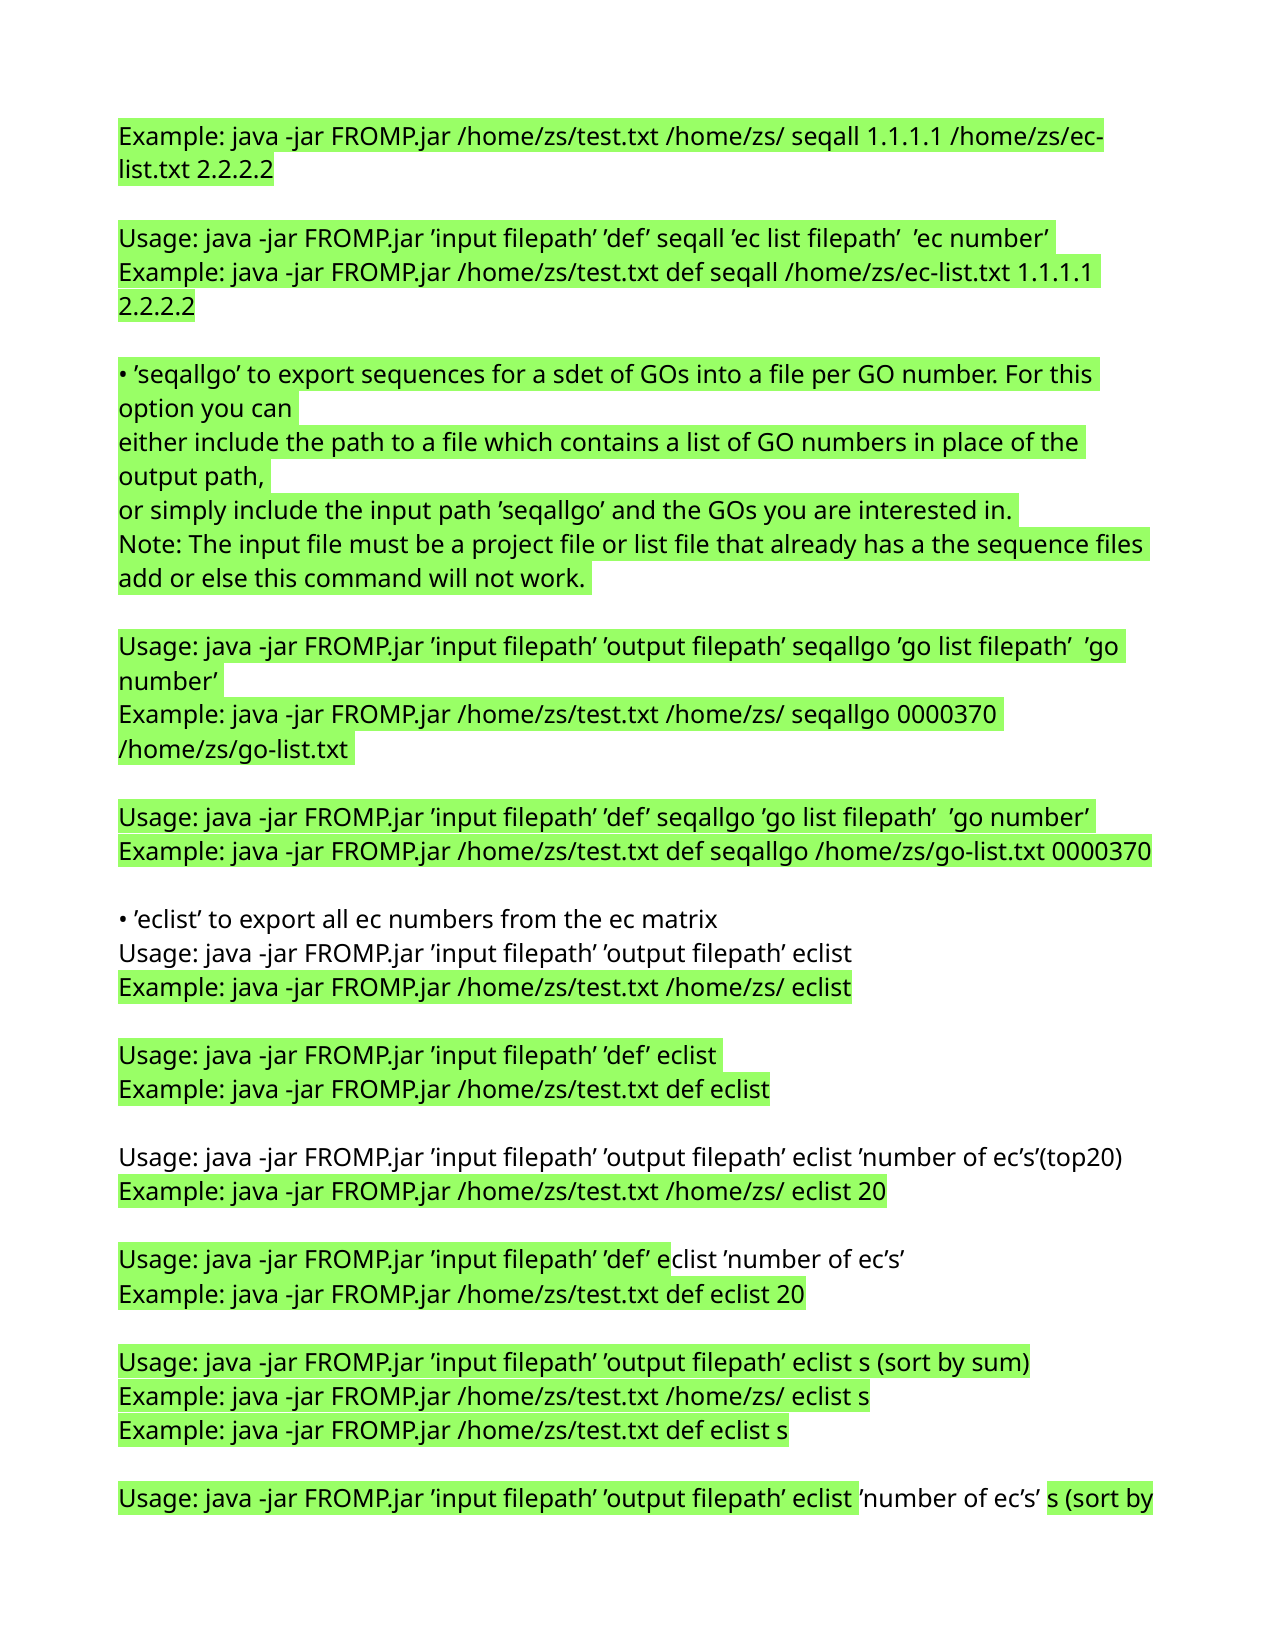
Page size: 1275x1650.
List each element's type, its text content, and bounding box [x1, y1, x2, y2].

text Usage: java -jar FROMP.jar ’input filepath’ ’output filepath’ eclist s (sort by sum) [118, 1344, 1157, 1378]
text Example: java -jar FROMP.jar /home/zs/test.txt def seqallgo /home/zs/go-list.txt 0000370 [118, 833, 1157, 867]
text Usage: java -jar FROMP.jar ’input filepath’ ’def’ eclist [118, 1038, 1157, 1072]
text Usage: java -jar FROMP.jar ’input filepath’ ’output filepath’ seqallgo ’go list filepath’ ’go number’ [118, 629, 1157, 697]
text Example: java -jar FROMP.jar /home/zs/test.txt def eclist 20 [118, 1276, 1157, 1310]
text Example: java -jar FROMP.jar /home/zs/test.txt /home/zs/ eclist 20 [118, 1174, 1157, 1208]
text Example: java -jar FROMP.jar /home/zs/test.txt def eclist s [118, 1412, 1157, 1447]
text • ’seqallgo’ to export sequences for a sdet of GOs into a file per GO number. For this option you can [118, 357, 1157, 425]
text Usage: java -jar FROMP.jar ’input filepath’ ’def’ seqallgo ’go list filepath’ ’go number’ [118, 799, 1157, 833]
text Note: The input file must be a project file or list file that already has a the sequence files add or else this command will not work. [118, 527, 1157, 595]
text Example: java -jar FROMP.jar /home/zs/test.txt /home/zs/ seqall 1.1.1.1 /home/zs/ec-list.txt 2.2.2.2 [118, 118, 1157, 186]
text Usage: java -jar FROMP.jar ’input filepath’ ’output filepath’ eclist ’number of ec’s’ s (sort by [118, 1481, 1157, 1515]
text or simply include the input path ’seqallgo’ and the GOs you are interested in. [118, 493, 1157, 527]
text Usage: java -jar FROMP.jar ’input filepath’ ’def’ eclist ’number of ec’s’ [118, 1242, 1157, 1276]
text • ’eclist’ to export all ec numbers from the ec matrix [118, 902, 1157, 936]
text Example: java -jar FROMP.jar /home/zs/test.txt /home/zs/ seqallgo 0000370 /home/zs/go-list.txt [118, 697, 1157, 765]
text Example: java -jar FROMP.jar /home/zs/test.txt def seqall /home/zs/ec-list.txt 1.1.1.1 2.2.2.2 [118, 254, 1157, 322]
text Example: java -jar FROMP.jar /home/zs/test.txt /home/zs/ eclist s [118, 1378, 1157, 1412]
text Usage: java -jar FROMP.jar ’input filepath’ ’output filepath’ eclist [118, 936, 1157, 970]
text either include the path to a file which contains a list of GO numbers in place of the output path, [118, 425, 1157, 493]
text Example: java -jar FROMP.jar /home/zs/test.txt def eclist [118, 1072, 1157, 1106]
text Example: java -jar FROMP.jar /home/zs/test.txt /home/zs/ eclist [118, 970, 1157, 1004]
text Usage: java -jar FROMP.jar ’input filepath’ ’def’ seqall ’ec list filepath’ ’ec number’ [118, 220, 1157, 254]
text Usage: java -jar FROMP.jar ’input filepath’ ’output filepath’ eclist ’number of ec’s’(top20) [118, 1140, 1157, 1174]
